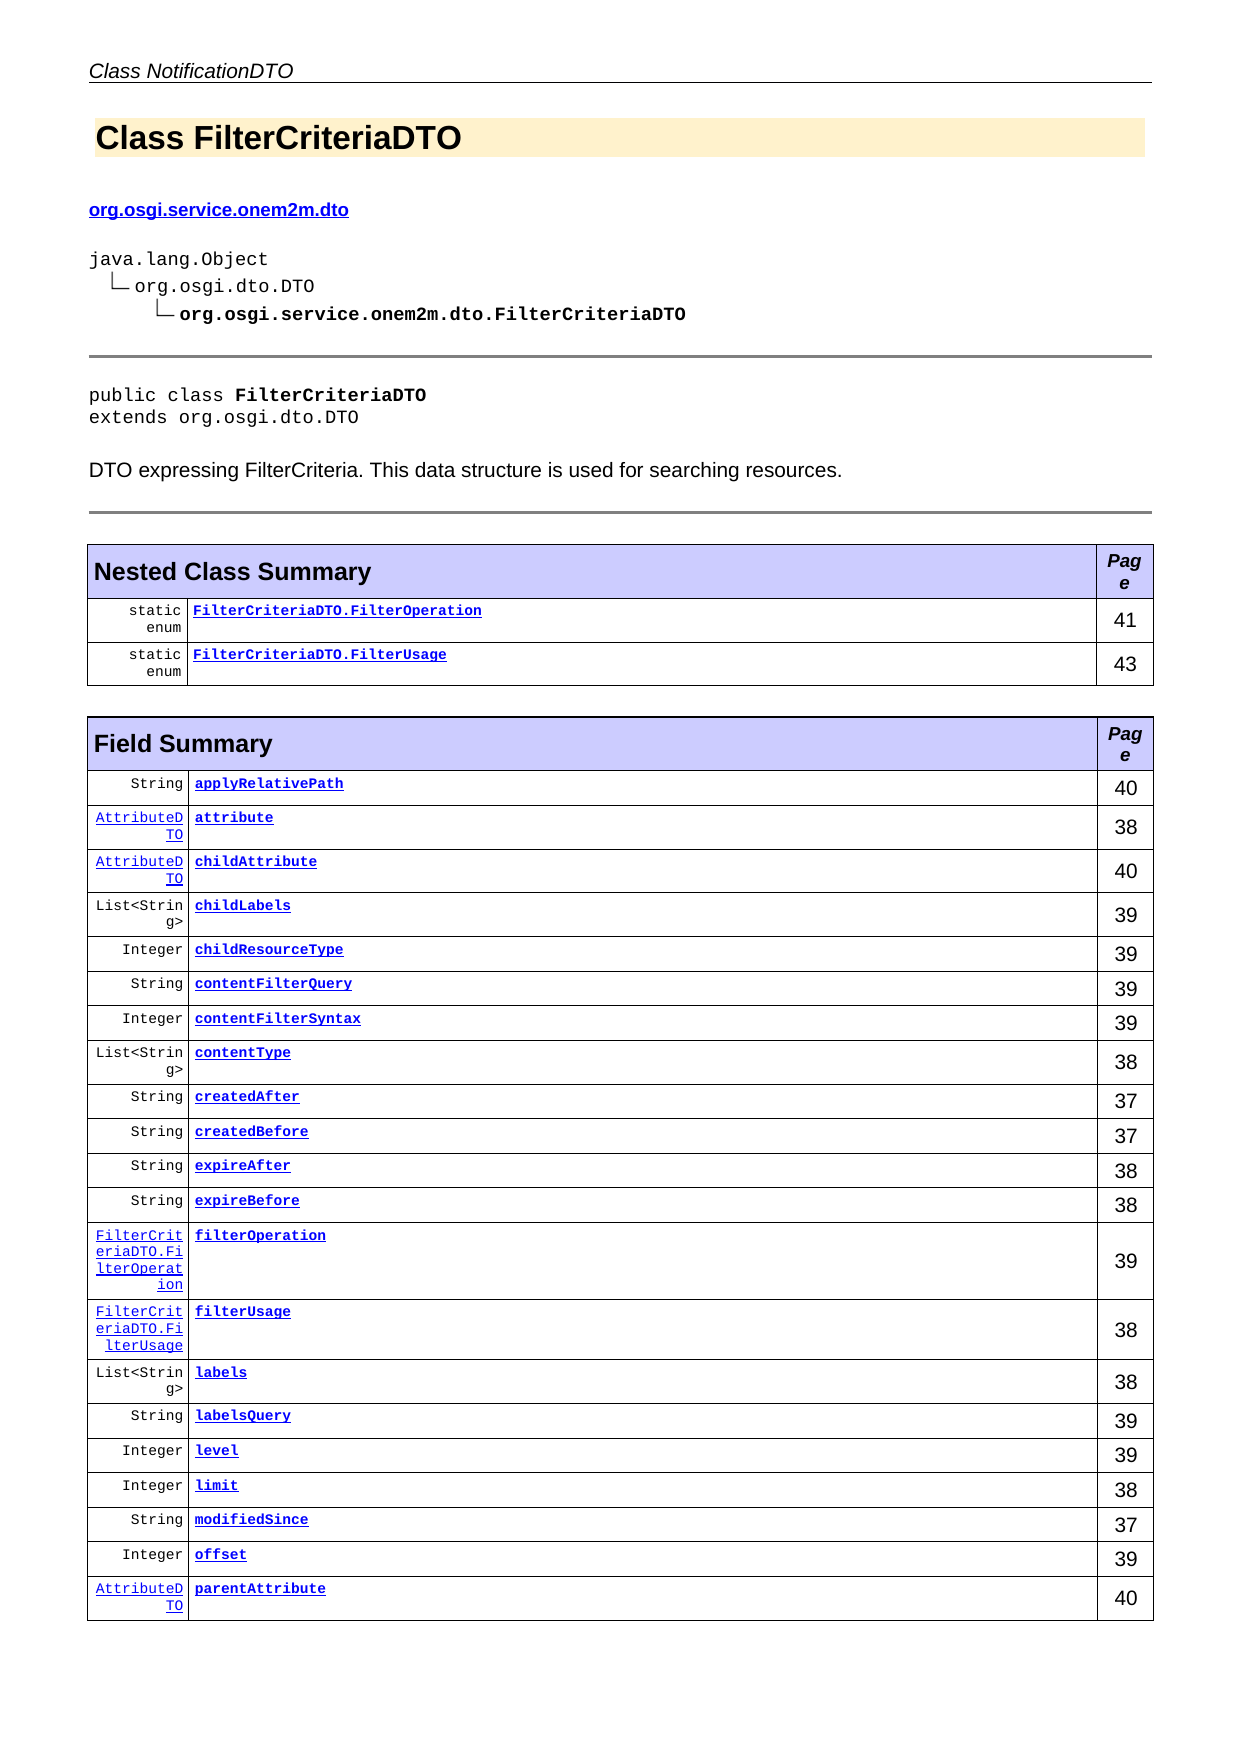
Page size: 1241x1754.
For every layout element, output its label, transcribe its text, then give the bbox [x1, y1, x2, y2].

table_cell String [88, 1188, 188, 1222]
table_cell parentAttribute [189, 1577, 1097, 1619]
table_cell level [189, 1439, 1097, 1472]
table_cell 39 [1098, 972, 1153, 1005]
table_cell labels [189, 1360, 1097, 1403]
table_cell 38 [1098, 1188, 1153, 1222]
table_cell filterOperation [189, 1223, 1097, 1299]
table_cell 37 [1098, 1085, 1153, 1118]
table_cell childResourceType [189, 937, 1097, 971]
table_cell 39 [1098, 1223, 1153, 1299]
table_cell 39 [1098, 1439, 1153, 1472]
table_cell static enum [88, 599, 187, 642]
table_header Nested Class Summary [88, 545, 1096, 598]
table_cell 38 [1098, 806, 1153, 848]
table_cell static enum [88, 643, 187, 685]
table_cell String [88, 1404, 188, 1437]
table_cell Integer [88, 1473, 188, 1507]
table_cell createdAfter [189, 1085, 1097, 1118]
table_cell contentFilterSyntax [189, 1006, 1097, 1040]
table_cell AttributeDTO [88, 1577, 188, 1619]
table_cell 40 [1098, 850, 1153, 892]
table_cell 39 [1098, 1542, 1153, 1576]
table_cell List<String> [88, 1360, 188, 1403]
table_cell AttributeDTO [88, 806, 188, 848]
picture [111, 270, 135, 293]
table_cell String [88, 1154, 188, 1187]
table_cell 38 [1098, 1154, 1153, 1187]
text org.osgi.dto.DTO [88, 271, 1152, 298]
table_cell FilterCriteriaDTO.FilterOperation [88, 1223, 188, 1299]
table_cell String [88, 771, 188, 805]
table_cell FilterCriteriaDTO.FilterUsage [88, 1300, 188, 1359]
table_cell FilterCriteriaDTO.FilterUsage [188, 643, 1096, 685]
table_cell expireBefore [189, 1188, 1097, 1222]
text DTO expressing FilterCriteria. This data structure is used for searching resources. [88, 458, 1152, 482]
table_cell expireAfter [189, 1154, 1097, 1187]
table_cell List<String> [88, 1041, 188, 1083]
text org.osgi.service.onem2m.dto [88, 198, 1152, 220]
table_cell 38 [1098, 1300, 1153, 1359]
table_cell labelsQuery [189, 1404, 1097, 1437]
table_cell Integer [88, 1006, 188, 1040]
table_cell 38 [1098, 1041, 1153, 1083]
table_cell 43 [1097, 643, 1153, 685]
table_cell Integer [88, 1542, 188, 1576]
table_header Page [1097, 545, 1153, 598]
table_cell 39 [1098, 1404, 1153, 1437]
table_cell String [88, 1119, 188, 1153]
table_cell contentFilterQuery [189, 972, 1097, 1005]
picture [156, 298, 180, 320]
table_cell offset [189, 1542, 1097, 1576]
text org.osgi.service.onem2m.dto.FilterCriteriaDTO [88, 298, 1152, 326]
table_cell FilterCriteriaDTO.FilterOperation [188, 599, 1096, 642]
table_cell filterUsage [189, 1300, 1097, 1359]
table_cell 37 [1098, 1119, 1153, 1153]
table_cell 41 [1097, 599, 1153, 642]
table_cell 37 [1098, 1508, 1153, 1541]
table_cell 39 [1098, 1006, 1153, 1040]
table_cell 40 [1098, 1577, 1153, 1619]
table_cell childLabels [189, 893, 1097, 936]
table_cell List<String> [88, 893, 188, 936]
table_cell String [88, 1085, 188, 1118]
text java.lang.Object [88, 249, 1152, 271]
table_cell 38 [1098, 1360, 1153, 1403]
subtitle Class FilterCriteriaDTO [95, 118, 1145, 157]
table_cell 40 [1098, 771, 1153, 805]
table_cell 38 [1098, 1473, 1153, 1507]
table_cell AttributeDTO [88, 850, 188, 892]
table_cell modifiedSince [189, 1508, 1097, 1541]
table_header Page [1098, 718, 1153, 770]
table_cell contentType [189, 1041, 1097, 1083]
table_cell applyRelativePath [189, 771, 1097, 805]
table_cell childAttribute [189, 850, 1097, 892]
table_cell Integer [88, 937, 188, 971]
table_cell 39 [1098, 893, 1153, 936]
text extends org.osgi.dto.DTO [88, 407, 1152, 429]
table_cell String [88, 972, 188, 1005]
table_cell String [88, 1508, 188, 1541]
table_cell 39 [1098, 937, 1153, 971]
text public class FilterCriteriaDTO [88, 386, 1152, 407]
table_cell createdBefore [189, 1119, 1097, 1153]
table_cell Integer [88, 1439, 188, 1472]
table_header Field Summary [88, 718, 1097, 770]
table_cell attribute [189, 806, 1097, 848]
table_cell limit [189, 1473, 1097, 1507]
